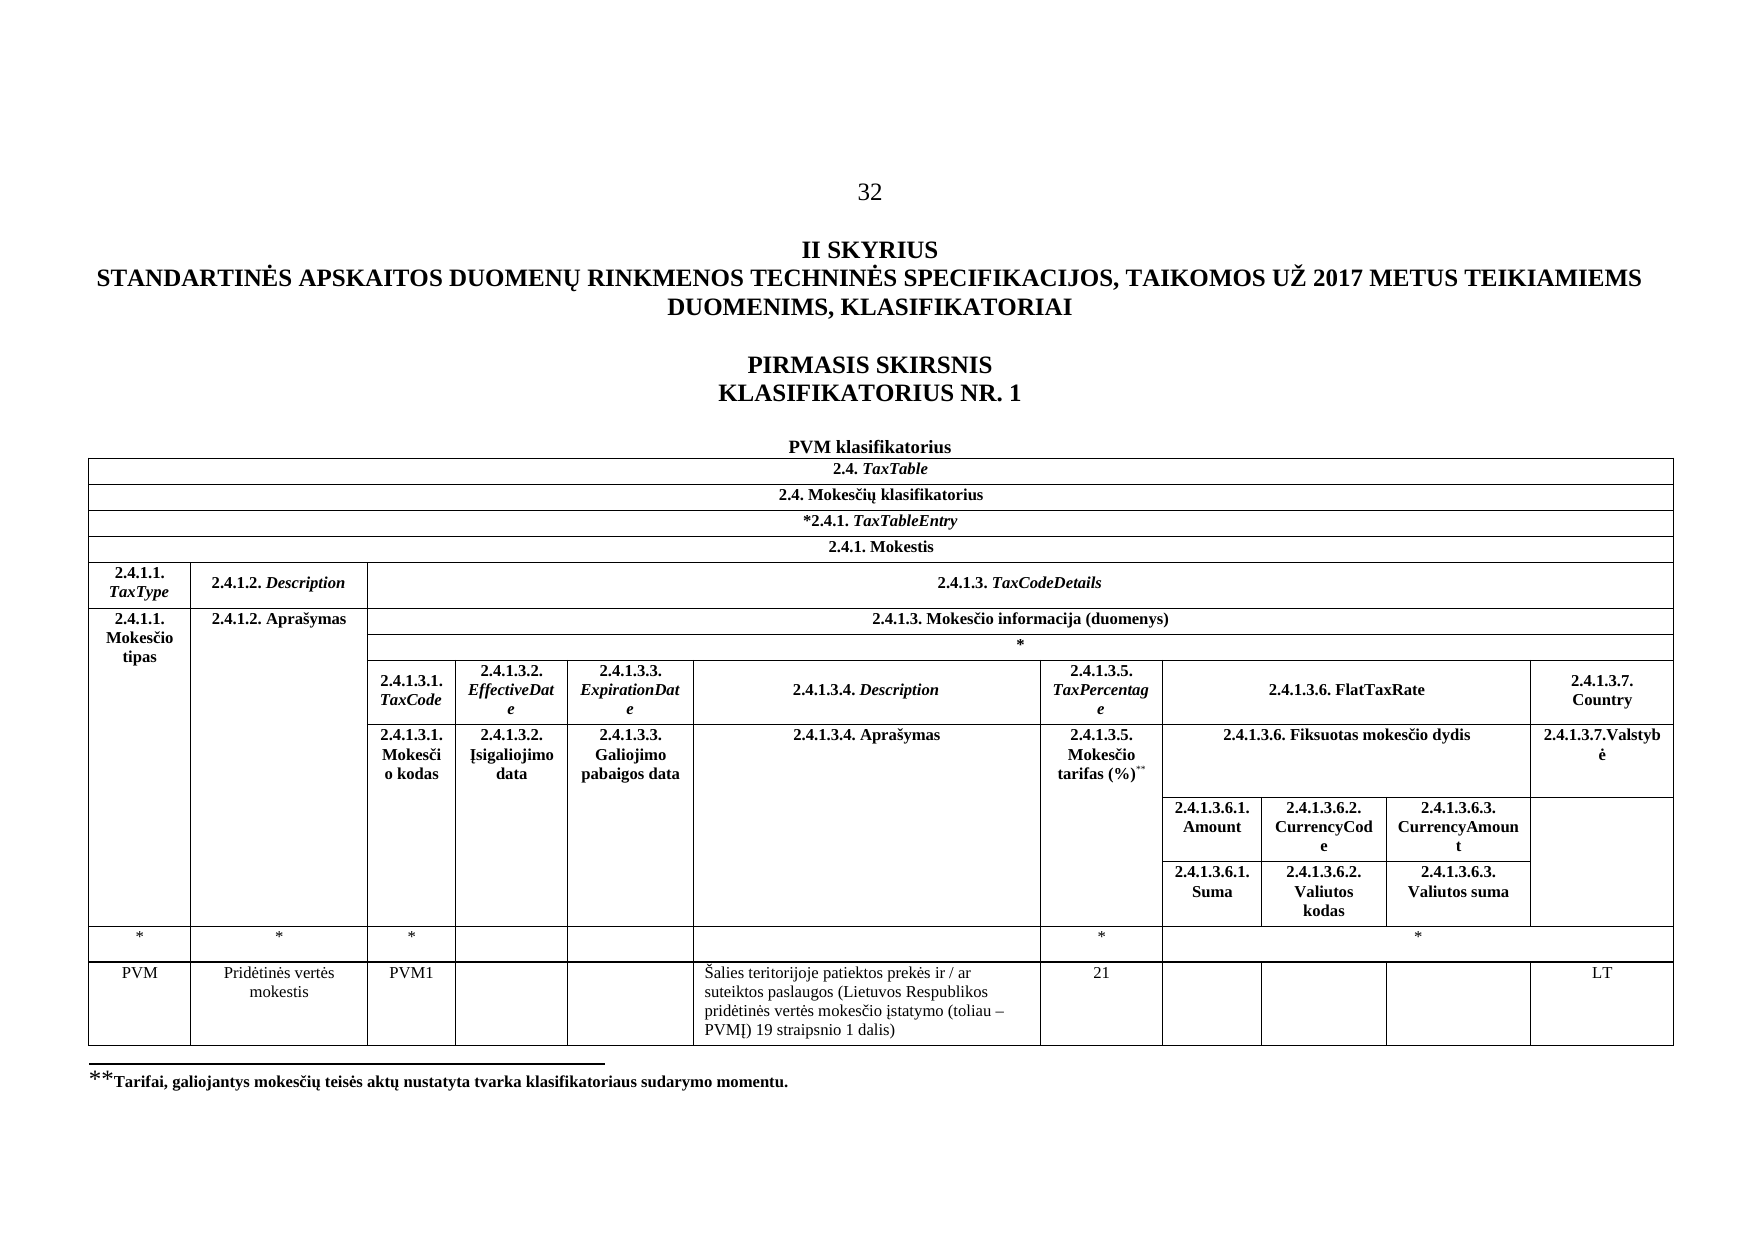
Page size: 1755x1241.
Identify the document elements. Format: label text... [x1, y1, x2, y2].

table_cell [694, 927, 1040, 961]
table_cell [456, 963, 567, 1045]
table_cell 2.4.1.3.5. TaxPercentage [1041, 661, 1162, 724]
table_cell 2.4.1.3.6.3. Valiutos suma [1387, 862, 1530, 926]
table_cell 2.4.1.3.6.2. CurrencyCode [1262, 798, 1386, 861]
table_cell 2.4.1.3.1. Mokesčio kodas [368, 725, 455, 926]
table_cell 2.4.1.3. Mokesčio informacija (duomenys) [368, 609, 1673, 633]
table_cell [456, 927, 567, 961]
table_cell *2.4.1. TaxTableEntry [89, 511, 1673, 536]
table_cell 2.4.1.3.2. Įsigaliojimo data [456, 725, 567, 926]
table_cell Šalies teritorijoje patiektos prekės ir / ar suteiktos paslaugos (Lietuvos Respublikos pridėtinės vertės mokesčio įstatymo (toliau – PVMĮ) 19 straipsnio 1 dalis) [694, 963, 1040, 1045]
table_cell [1163, 963, 1261, 1045]
table_cell LT [1531, 963, 1673, 1045]
table_cell 2.4.1.3.6.1. Amount [1163, 798, 1261, 861]
table_cell 2.4.1.3. TaxCodeDetails [368, 563, 1673, 607]
table_cell 2.4.1. Mokestis [89, 537, 1673, 562]
table_cell 2.4.1.2. Aprašymas [191, 609, 367, 926]
table_cell 2.4.1.3.2. EffectiveDate [456, 661, 567, 724]
table_cell [1387, 963, 1530, 1045]
text PVM klasifikatorius [89, 436, 1651, 457]
table_cell [568, 927, 693, 961]
table_cell 2.4.1.3.7. Country [1531, 661, 1673, 724]
table_cell 2.4.1.3.6. Fiksuotas mokesčio dydis [1163, 725, 1530, 797]
table_cell 2.4.1.3.6. FlatTaxRate [1163, 661, 1530, 724]
text PIRMASIS SKIRSNIS [89, 350, 1651, 378]
table_cell 21 [1041, 963, 1162, 1045]
table_cell 2.4.1.2. Description [191, 563, 367, 607]
table_cell 2.4.1.1. TaxType [89, 563, 190, 607]
table_cell * [1163, 927, 1673, 961]
table_cell * [89, 927, 190, 961]
table_cell Pridėtinės vertės mokestis [191, 963, 367, 1045]
table_cell PVM [89, 963, 190, 1045]
table_cell 2.4.1.3.6.3. CurrencyAmount [1387, 798, 1530, 861]
table_cell * [368, 635, 1673, 660]
text II SKYRIUS [89, 235, 1651, 263]
text KLASIFIKATORIUS NR. 1 [89, 378, 1651, 407]
table_cell 2.4.1.3.4. Aprašymas [694, 725, 1040, 926]
table_cell [1531, 798, 1673, 926]
table_cell [568, 963, 693, 1045]
table_cell 2.4.1.1. Mokesčio tipas [89, 609, 190, 926]
table_cell 2.4.1.3.7.Valstybė [1531, 725, 1673, 797]
table_cell 2.4.1.3.4. Description [694, 661, 1040, 724]
table_cell 2.4.1.3.6.1. Suma [1163, 862, 1261, 926]
table_cell 2.4.1.3.5. Mokesčio tarifas (%) [1041, 725, 1162, 926]
text STANDARTINĖS APSKAITOS DUOMENŲ RINKMENOS TECHNINĖS SPECIFIKACIJOS, TAIKOMOS UŽ 2017 METUS TEIKIAMIEMS DUOMENIMS, KLASIFIKATORIAI [89, 263, 1651, 321]
table_cell * [191, 927, 367, 961]
table_cell 2.4.1.3.6.2. Valiutos kodas [1262, 862, 1386, 926]
table_cell * [1041, 927, 1162, 961]
table_header 2.4. TaxTable [89, 459, 1673, 484]
table_cell 2.4.1.3.3. Galiojimo pabaigos data [568, 725, 693, 926]
table_cell * [368, 927, 455, 961]
table_cell PVM1 [368, 963, 455, 1045]
table_cell [1262, 963, 1386, 1045]
table_cell 2.4.1.3.1. TaxCode [368, 661, 455, 724]
table_cell 2.4.1.3.3. ExpirationDate [568, 661, 693, 724]
table_cell 2.4. Mokesčių klasifikatorius [89, 485, 1673, 510]
